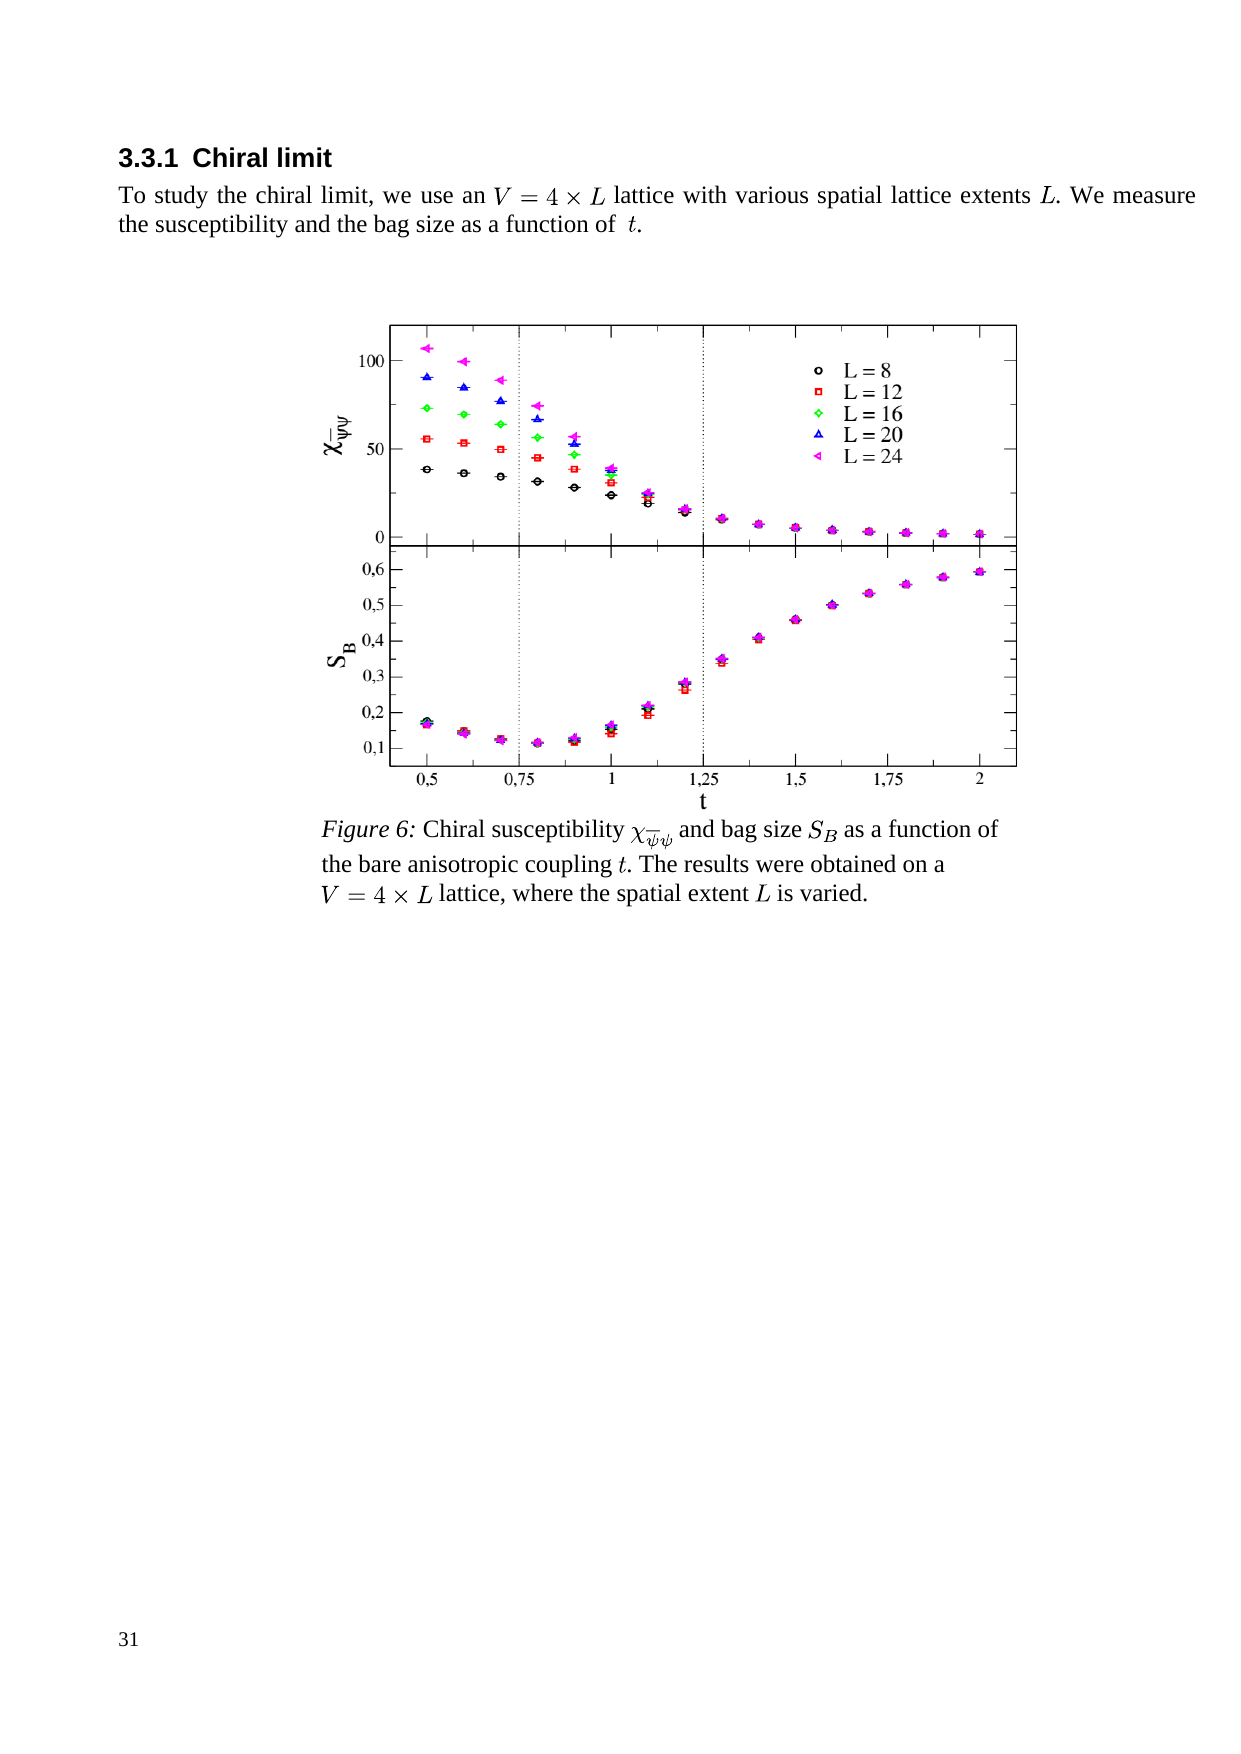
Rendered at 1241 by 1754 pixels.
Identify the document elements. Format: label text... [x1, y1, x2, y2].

text Figure 6: Chiral susceptibility and bag size as a function of the bare anisotropic coupling . The results were obtained on a lattice, where the spatial extent is varied. [321, 810, 1017, 907]
text [321, 311, 1017, 323]
subtitle Chiral limit [118, 142, 1196, 174]
text To study the chiral limit, we use an lattice with various spatial lattice extents . We measure the susceptibility and the bag size as a function of . [118, 180, 1196, 237]
picture [321, 323, 1018, 810]
